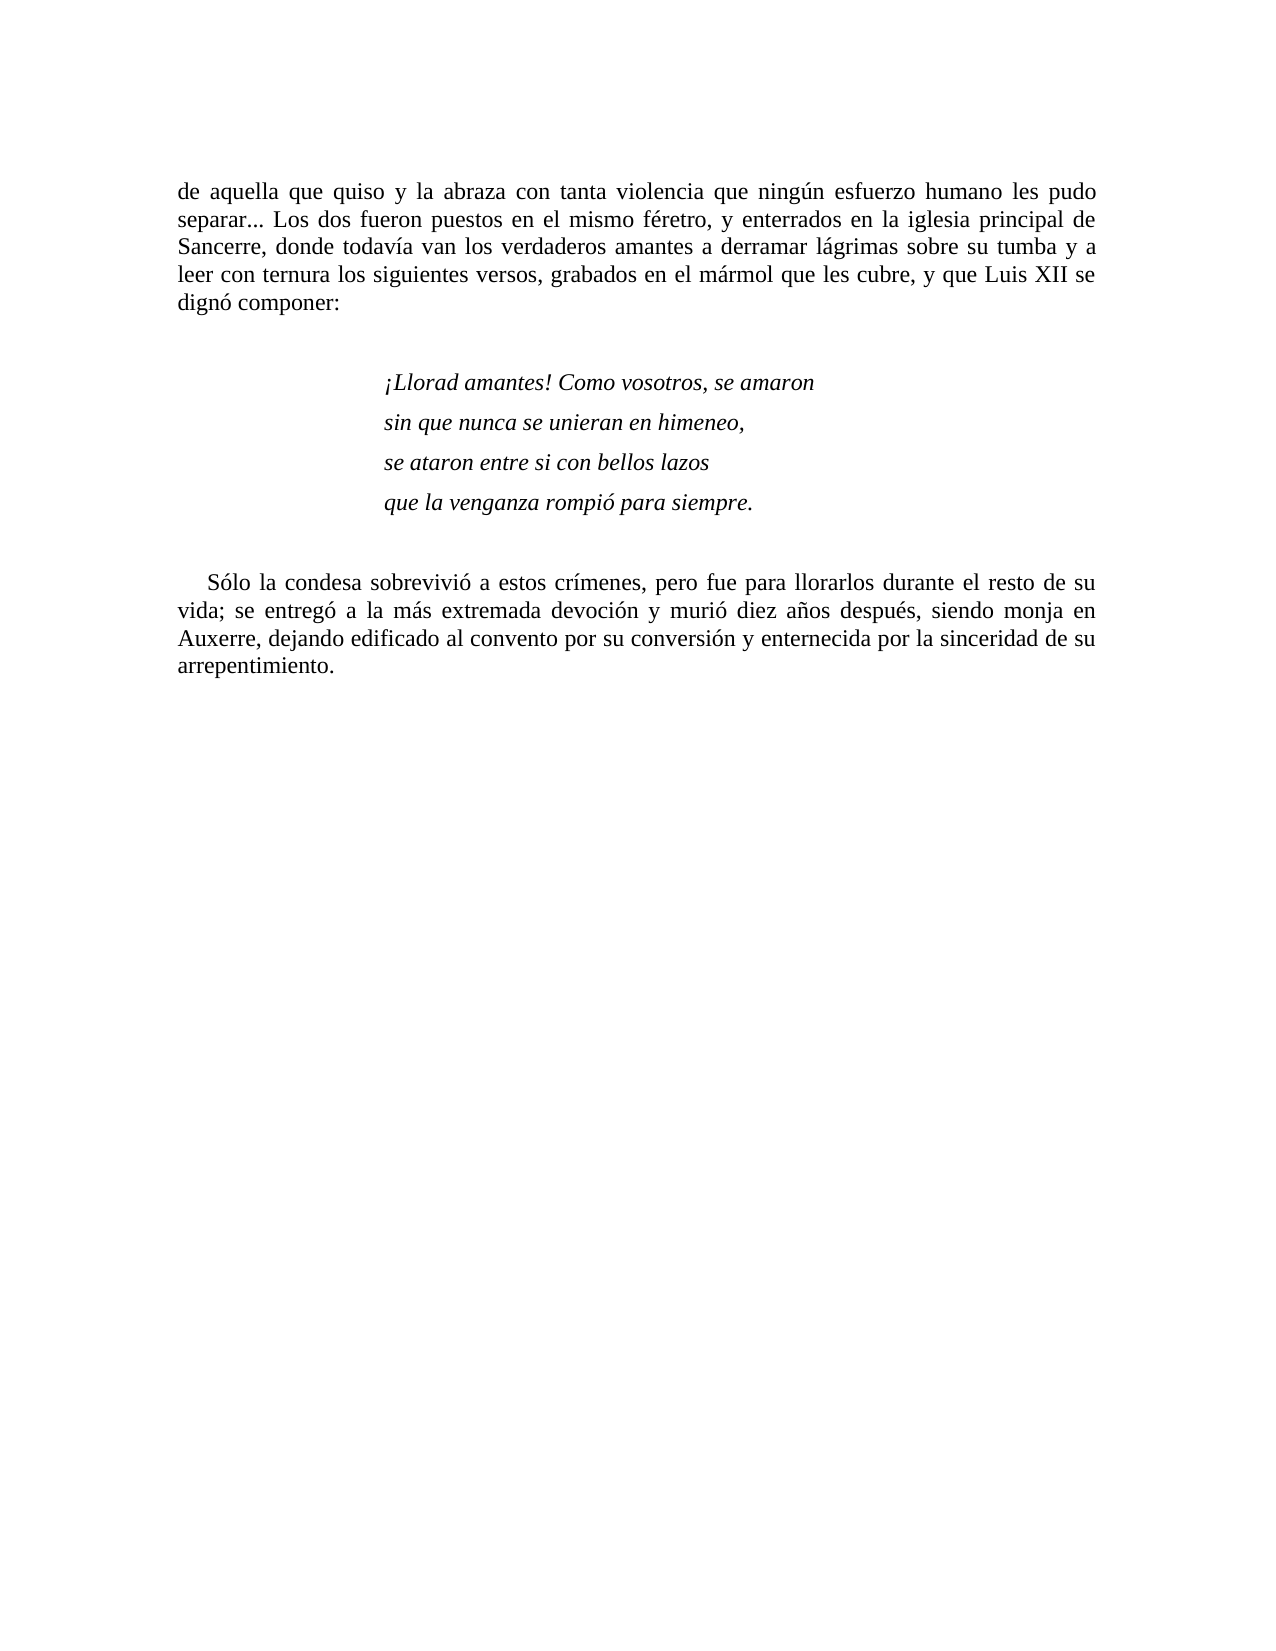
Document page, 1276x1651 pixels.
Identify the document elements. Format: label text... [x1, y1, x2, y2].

text que la venganza rompió para siempre. [354, 488, 1098, 516]
text Sólo la condesa sobrevivió a estos crímenes, pero fue para llorarlos durante el resto de su vida; se entregó a la más extremada devoción y murió diez años después, siendo monja en Auxerre, dejando edificado al convento por su conversión y enternecida por la sinceridad de su arrepentimiento. [177, 568, 1098, 679]
text de aquella que quiso y la abraza con tanta violencia que ningún esfuerzo humano les pudo separar... Los dos fueron puestos en el mismo féretro, y enterrados en la iglesia principal de Sancerre, donde todavía van los verdaderos amantes a derramar lágrimas sobre su tumba y a leer con ternura los siguientes versos, grabados en el mármol que les cubre, y que Luis XII se dignó componer: [177, 177, 1098, 315]
text sin que nunca se unieran en himeneo, [354, 408, 1098, 436]
text se ataron entre si con bellos lazos [354, 448, 1098, 476]
text ¡Llorad amantes! Como vosotros, se amaron [354, 368, 1098, 395]
